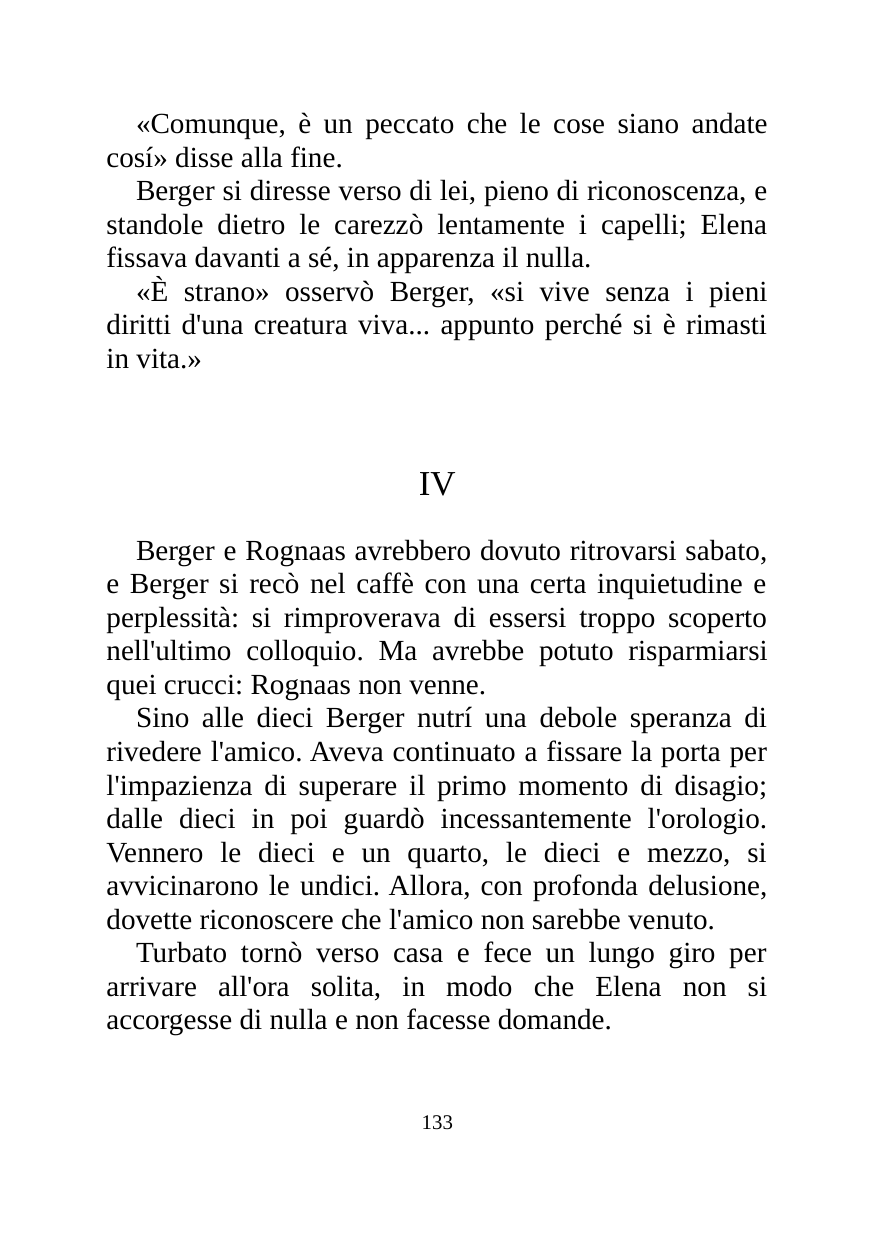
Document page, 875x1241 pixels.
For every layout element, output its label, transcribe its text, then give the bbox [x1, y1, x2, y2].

text Berger e Rognaas avrebbero dovuto ritrovarsi sabato, e Berger si recò nel caffè con una certa inquietudine e perplessità: si rimproverava di essersi troppo scoperto nell'ultimo colloquio. Ma avrebbe potuto risparmiarsi quei crucci: Rognaas non venne. [106, 533, 768, 701]
text «È strano» osservò Berger, «si vive senza i pieni diritti d'una creatura viva... appunto perché si è rimasti in vita.» [106, 274, 768, 374]
text Turbato tornò verso casa e fece un lungo giro per arrivare all'ora solita, in modo che Elena non si accorgesse di nulla e non facesse domande. [106, 935, 768, 1036]
text Sino alle dieci Berger nutrí una debole speranza di rivedere l'amico. Aveva continuato a fissare la porta per l'impazienza di superare il primo momento di disagio; dalle dieci in poi guardò incessantemente l'orologio. Vennero le dieci e un quarto, le dieci e mezzo, si avvicinarono le undici. Allora, con profonda delusione, dovette riconoscere che l'amico non sarebbe venuto. [106, 701, 768, 935]
text «Comunque, è un peccato che le cose siano andate cosí» disse alla fine. [106, 106, 768, 173]
subtitle IV [106, 463, 768, 503]
text Berger si diresse verso di lei, pieno di riconoscenza, e standole dietro le carezzò lentamente i capelli; Elena fissava davanti a sé, in apparenza il nulla. [106, 173, 768, 274]
